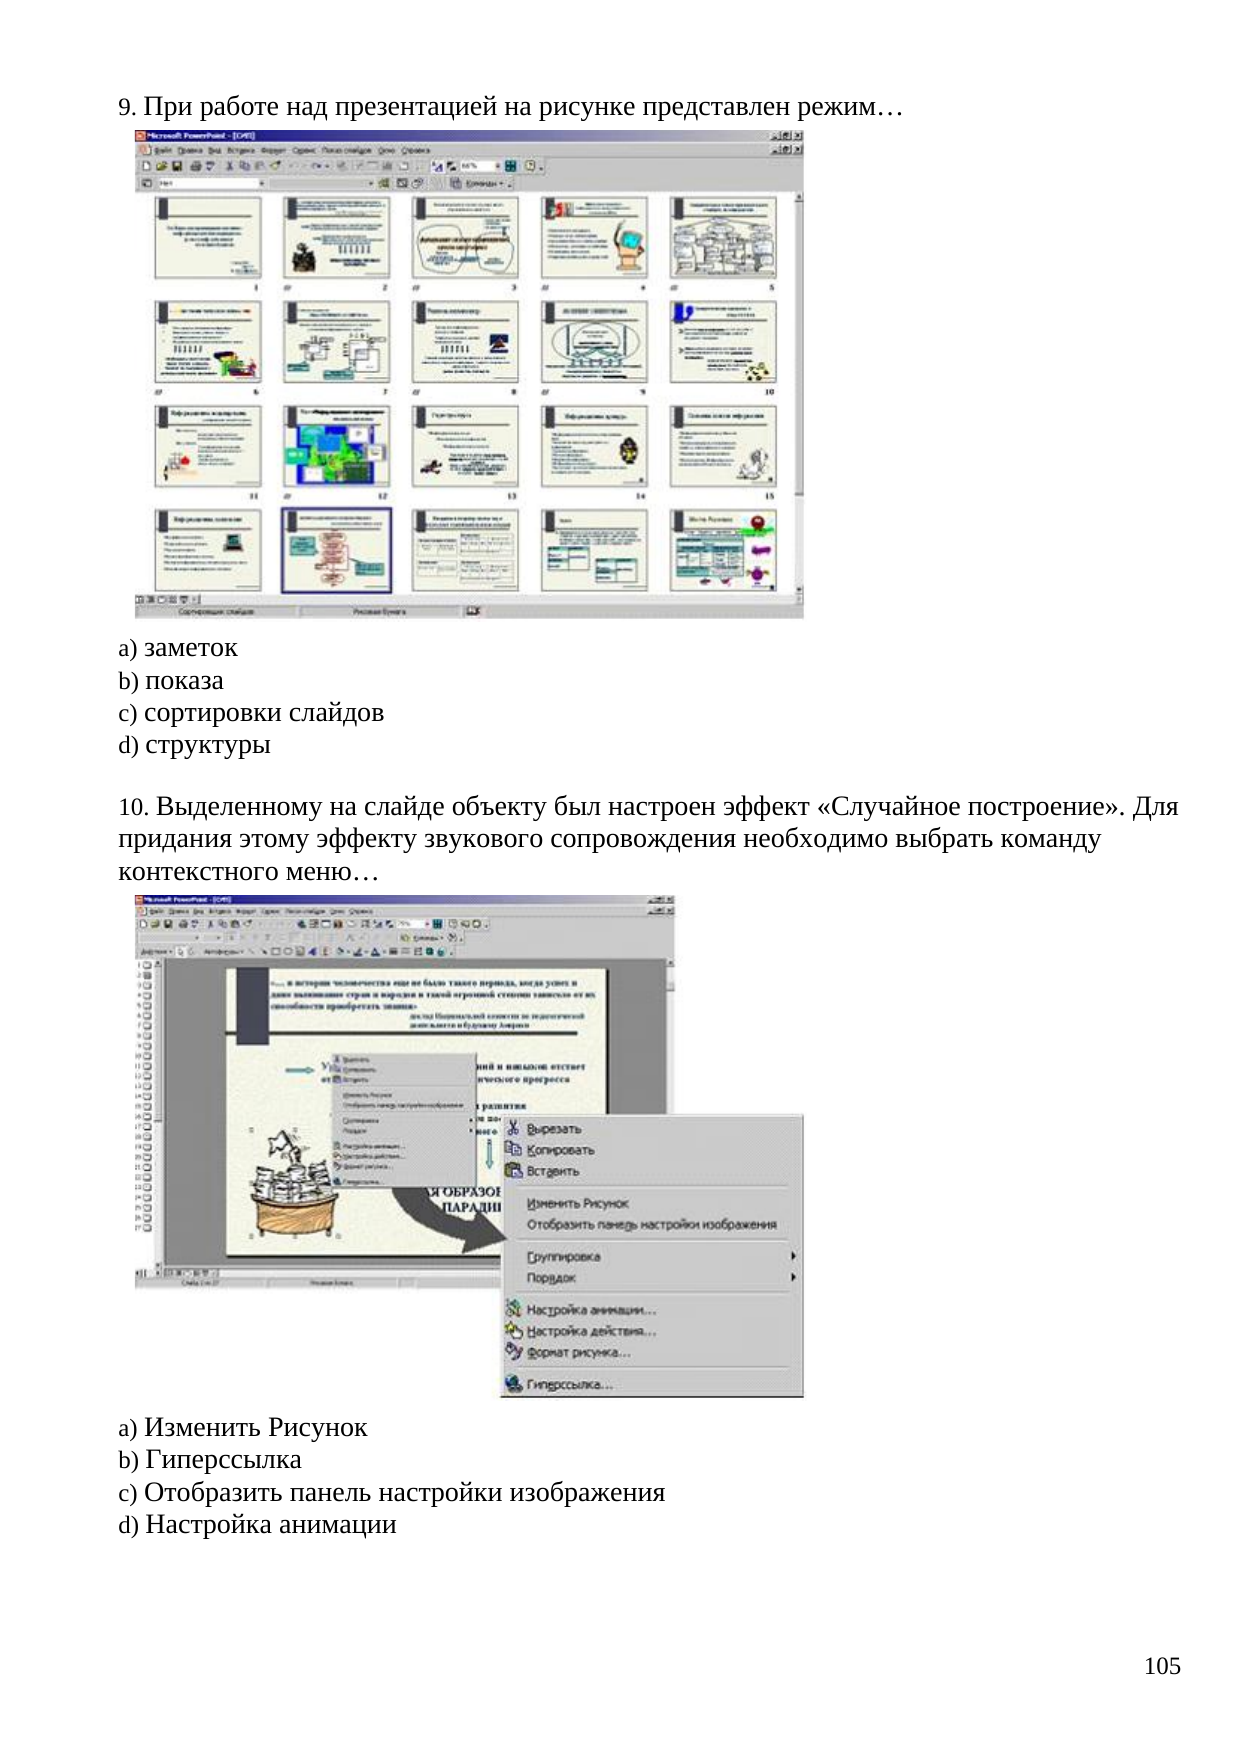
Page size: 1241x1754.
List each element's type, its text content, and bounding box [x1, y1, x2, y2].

picture [134, 895, 807, 1401]
picture [134, 130, 807, 622]
text 10. Выделенному на слайде объекту был настроен эффект «Случайное построение». Для придания этому эффекту звукового сопровождения необходимо выбрать команду контекстного меню… a) Изменить Рисунок b) Гиперссылка c) Отобразить панель настройки изображения d) Настройка анимации [118, 789, 1181, 1539]
text 9. При работе над презентацией на рисунке представлен режим… a) заметок b) показа c) сортировки слайдов d) структуры [118, 89, 1181, 760]
